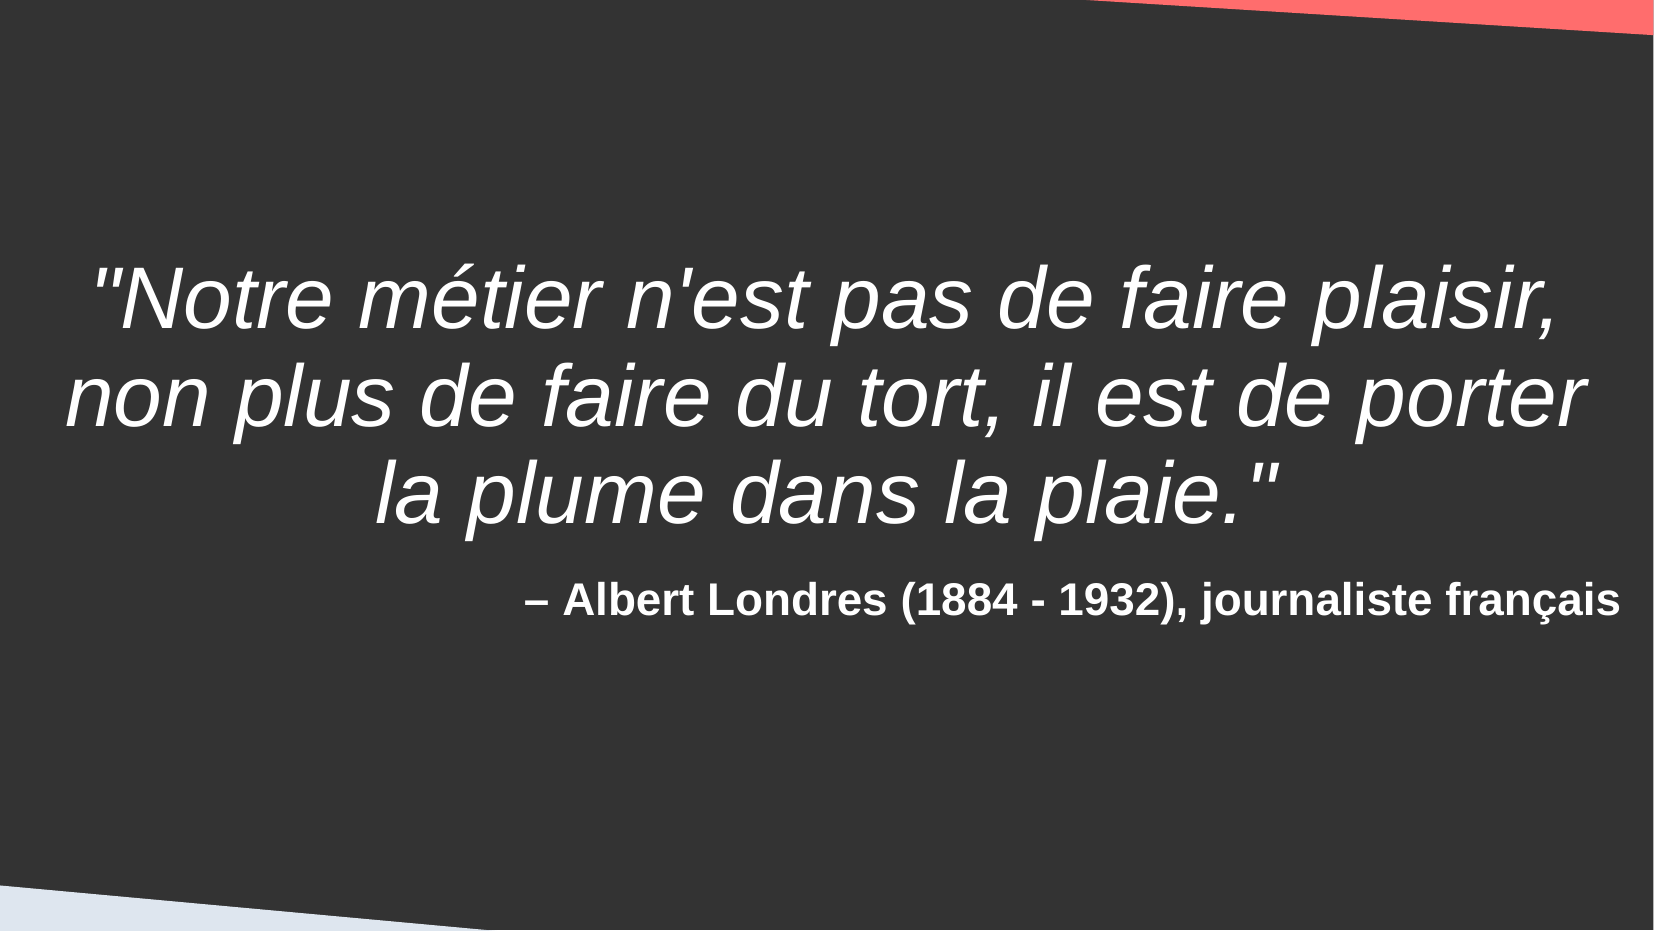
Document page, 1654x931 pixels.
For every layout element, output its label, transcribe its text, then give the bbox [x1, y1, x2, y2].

title – Albert Londres (1884 - 1932), journaliste français [31, 574, 1622, 626]
text_box [1086, 0, 1654, 36]
title "Notre métier n'est pas de faire plaisir, non plus de faire du tort, il est de porter la plume dans la plaie." [31, 249, 1622, 543]
text_box [0, 885, 498, 931]
